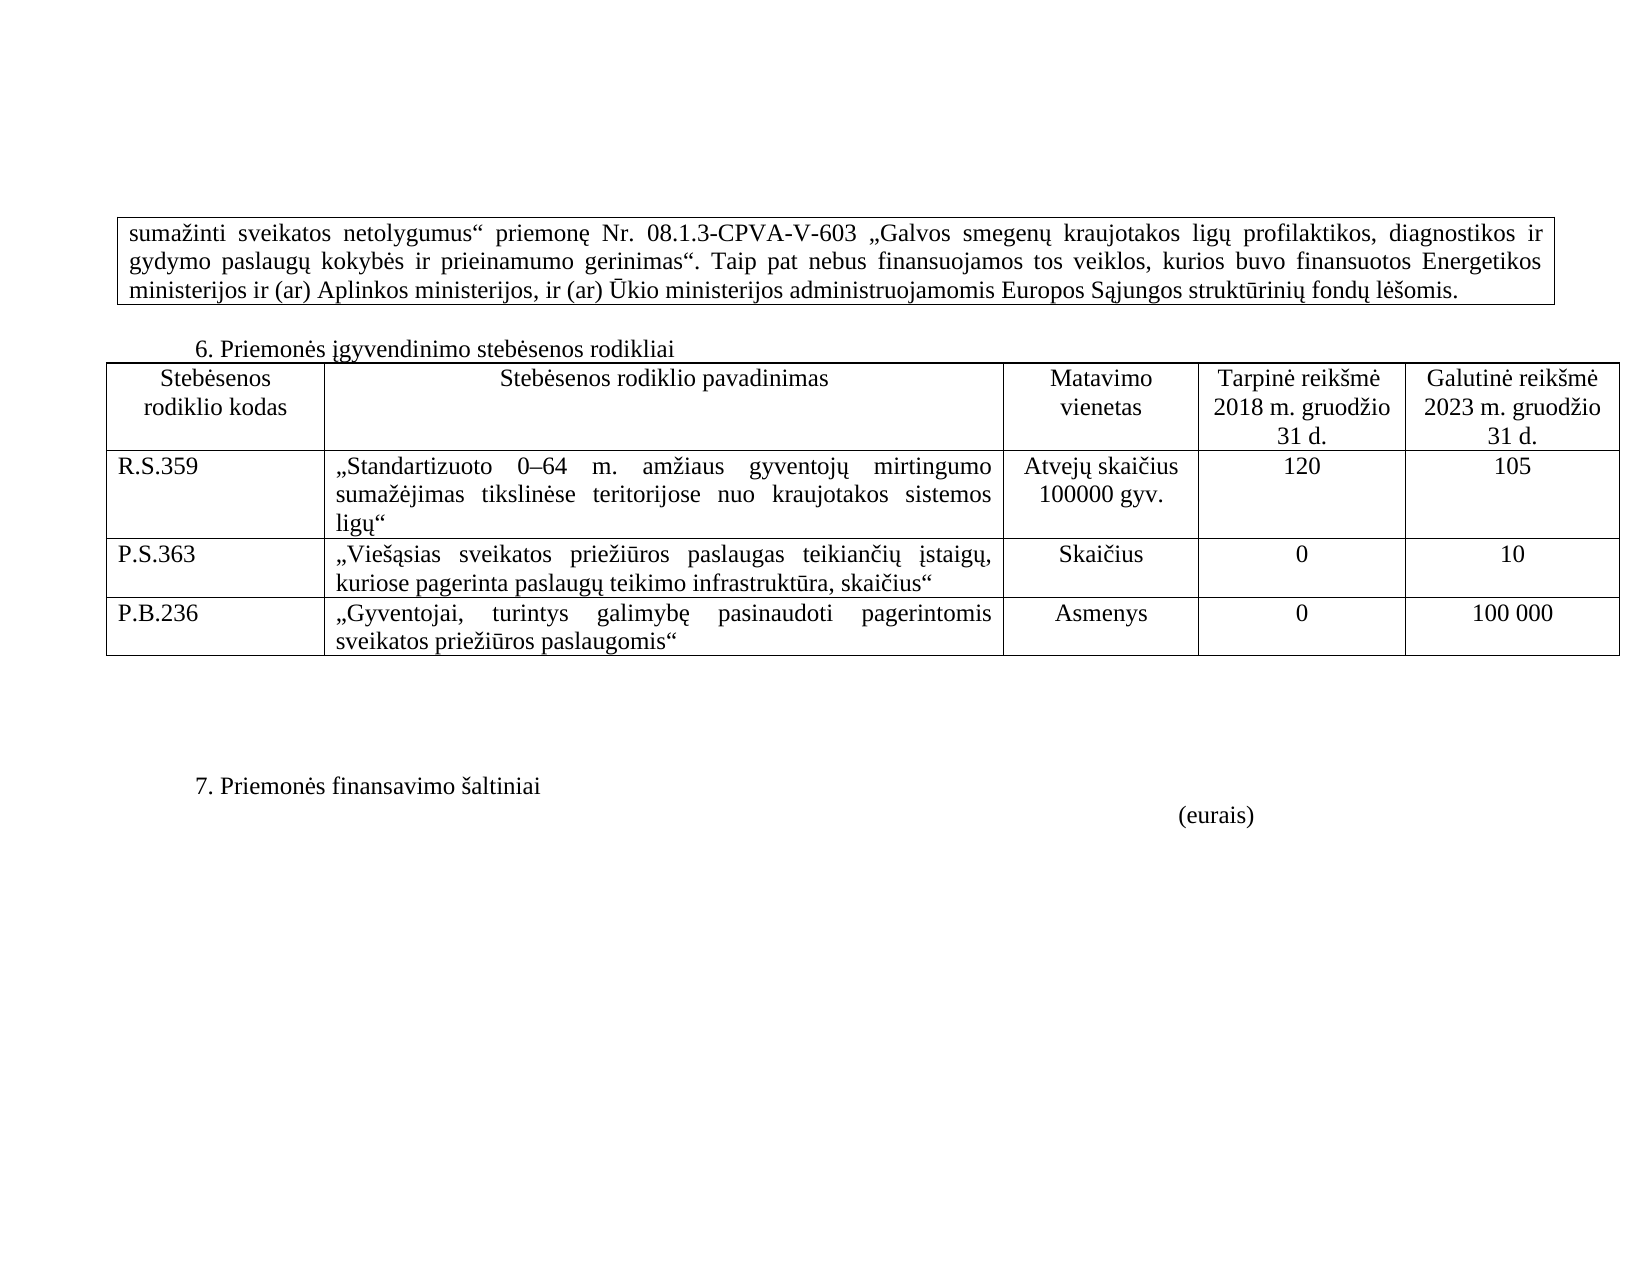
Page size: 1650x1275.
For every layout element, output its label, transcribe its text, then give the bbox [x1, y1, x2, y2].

table_header Tarpinė reikšmė 2018 m. gruodžio 31 d. [1199, 364, 1405, 450]
table_cell 0 [1199, 539, 1405, 597]
table_cell Atvejų skaičius 100000 gyv. [1004, 451, 1198, 538]
table_header Galutinė reikšmė 2023 m. gruodžio 31 d. [1406, 364, 1619, 450]
table_header Stebėsenos rodiklio kodas [107, 364, 324, 450]
table_cell 120 [1199, 451, 1405, 538]
text (eurais) [106, 800, 1254, 829]
table_cell 0 [1199, 598, 1405, 655]
table_cell P.B.236 [107, 598, 324, 655]
table_cell Asmenys [1004, 598, 1198, 655]
table_header Matavimo vienetas [1004, 364, 1198, 450]
text 7. Priemonės finansavimo šaltiniai [106, 771, 1532, 800]
table_cell P.S.363 [107, 539, 324, 597]
table_cell R.S.359 [107, 451, 324, 538]
table_cell 105 [1406, 451, 1619, 538]
table_header sumažinti sveikatos netolygumus“ priemonę Nr. 08.1.3-CPVA-V-603 „Galvos smegenų kraujotakos ligų profilaktikos, diagnostikos ir gydymo paslaugų kokybės ir prieinamumo gerinimas“. Taip pat nebus finansuojamos tos veiklos, kurios buvo finansuotos Energetikos ministerijos ir (ar) Aplinkos ministerijos, ir (ar) Ūkio ministerijos administruojamomis Europos Sąjungos struktūrinių fondų lėšomis. [118, 218, 1554, 304]
table_cell „Viešąsias sveikatos priežiūros paslaugas teikiančių įstaigų, kuriose pagerinta paslaugų teikimo infrastruktūra, skaičius“ [325, 539, 1003, 597]
table_cell 10 [1406, 539, 1619, 597]
table_cell „Gyventojai, turintys galimybę pasinaudoti pagerintomis sveikatos priežiūros paslaugomis“ [325, 598, 1003, 655]
table_cell Skaičius [1004, 539, 1198, 597]
text 6. Priemonės įgyvendinimo stebėsenos rodikliai [106, 334, 1532, 362]
table_cell „Standartizuoto 0–64 m. amžiaus gyventojų mirtingumo sumažėjimas tikslinėse teritorijose nuo kraujotakos sistemos ligų“ [325, 451, 1003, 538]
table_cell 100 000 [1406, 598, 1619, 655]
table_header Stebėsenos rodiklio pavadinimas [325, 364, 1003, 450]
